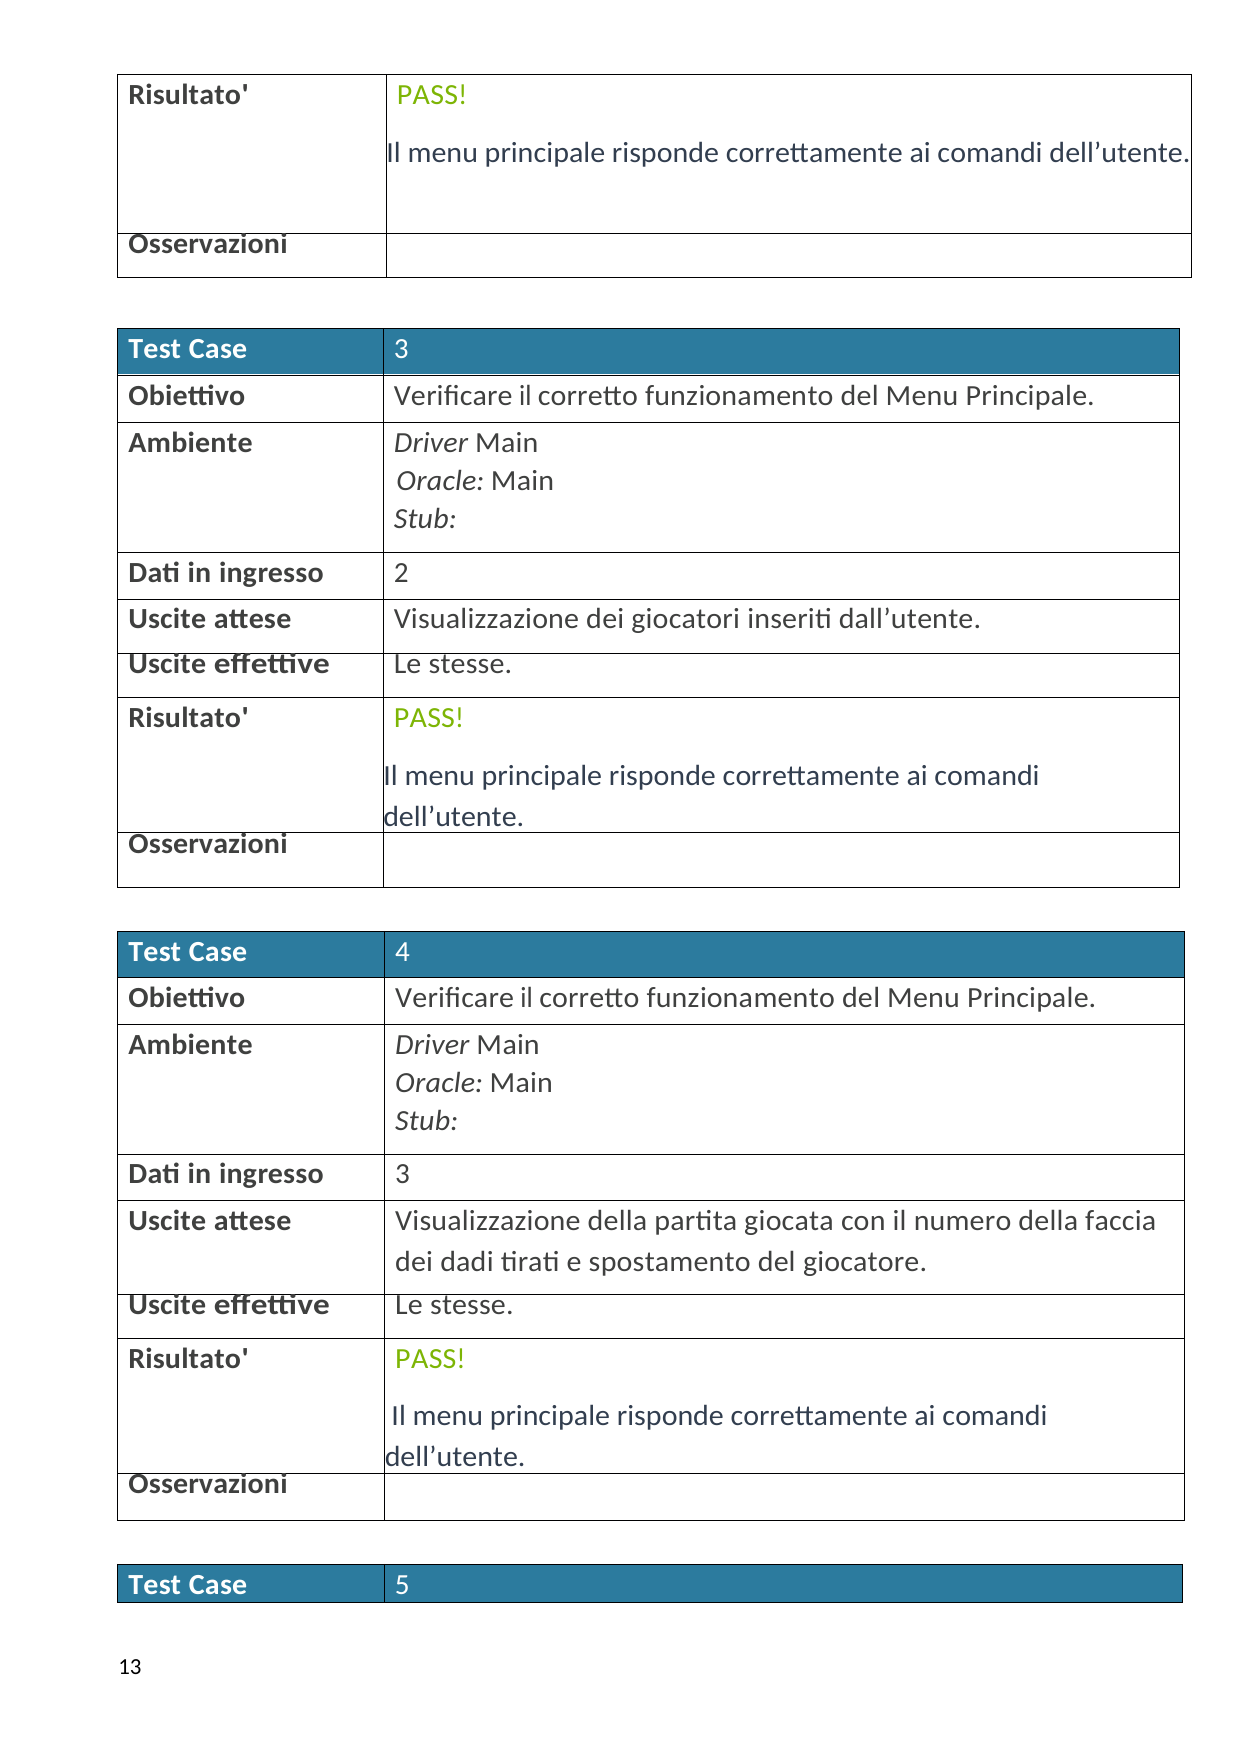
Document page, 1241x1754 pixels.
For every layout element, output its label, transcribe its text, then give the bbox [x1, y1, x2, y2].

table_cell Visualizzazione dei giocatori inseriti dall’utente. [384, 600, 1179, 653]
table_cell Le stesse. [385, 1295, 1184, 1338]
table_cell Driver Main Oracle: Main Stub: [385, 1025, 1184, 1153]
table_cell Ambiente [118, 1025, 384, 1153]
table_cell Verificare il corretto funzionamento del Menu Principale. [385, 978, 1184, 1024]
table_cell Risultato' [118, 1339, 384, 1473]
table_cell PASS! Il menu principale risponde correttamente ai comandi dell’utente. [387, 75, 1191, 233]
table_cell Visualizzazione della partita giocata con il numero della faccia dei dadi tirati e spostamento del giocatore. [385, 1201, 1184, 1294]
table_cell Uscite attese [118, 1201, 384, 1294]
table_cell Obiettivo [118, 376, 383, 422]
table_header Test Case [118, 1565, 384, 1602]
table_cell Risultato' [118, 75, 386, 233]
table_cell 2 [384, 553, 1179, 598]
table_header Test Case [118, 329, 383, 374]
table_cell Ambiente [118, 423, 383, 552]
table_cell 3 [385, 1155, 1184, 1200]
table_cell Uscite effettive [118, 1295, 384, 1338]
table_cell Risultato' [118, 698, 383, 832]
table_cell Le stesse. [384, 654, 1179, 697]
table_cell PASS! Il menu principale risponde correttamente ai comandi dell’utente. [384, 698, 1179, 832]
table_cell Verificare il corretto funzionamento del Menu Principale. [384, 376, 1179, 422]
table_cell Uscite attese [118, 600, 383, 653]
table_header 4 [385, 932, 1184, 977]
table_cell Osservazioni [118, 1474, 384, 1520]
table_cell Uscite effettive [118, 654, 383, 697]
table_cell Obiettivo [118, 978, 384, 1024]
table_header 5 [385, 1565, 1182, 1602]
table_header Test Case [118, 932, 384, 977]
table_cell Dati in ingresso [118, 553, 383, 598]
table_cell [387, 234, 1191, 277]
table_cell Osservazioni [118, 833, 383, 887]
table_cell Dati in ingresso [118, 1155, 384, 1200]
table_cell Osservazioni [118, 234, 386, 277]
table_cell Driver Main Oracle: Main Stub: [384, 423, 1179, 552]
table_cell [384, 833, 1179, 887]
table_cell [385, 1474, 1184, 1520]
table_cell PASS! Il menu principale risponde correttamente ai comandi dell’utente. [385, 1339, 1184, 1473]
table_header 3 [384, 329, 1179, 374]
